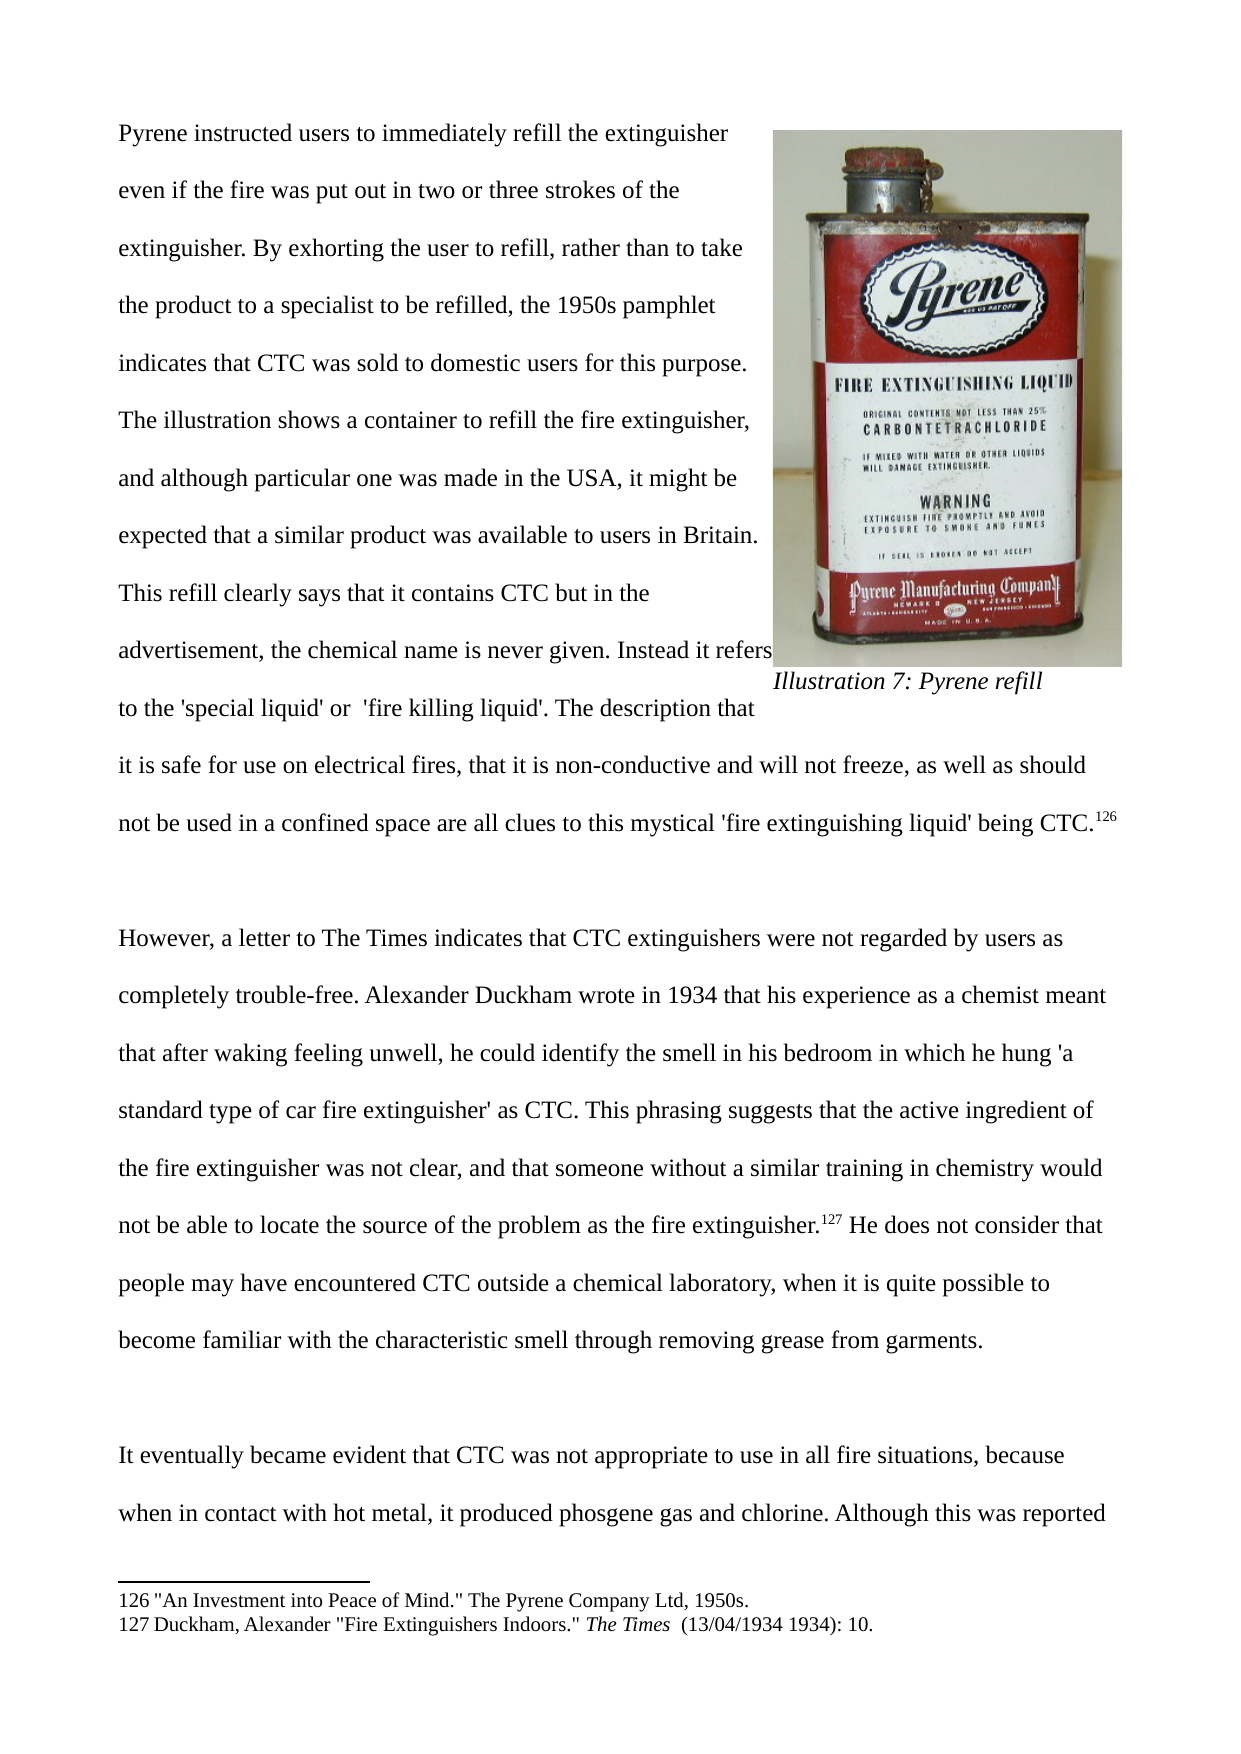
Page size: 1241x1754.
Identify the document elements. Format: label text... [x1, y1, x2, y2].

text "An Investment into Peace of Mind." The Pyrene Company Ltd, 1950s. [118, 1588, 1122, 1612]
text It eventually became evident that CTC was not appropriate to use in all fire situations, because when in contact with hot metal, it produced phosgene gas and chlorine. Although this was reported [118, 1441, 1122, 1527]
picture [772, 130, 1123, 667]
text Pyrene instructed users to immediately refill the extinguisher even if the fire was put out in two or three strokes of the extinguisher. By exhorting the user to refill, rather than to take the product to a specialist to be refilled, the 1950s pamphlet indicates that CTC was sold to domestic users for this purpose. The illustration shows a container to refill the fire extinguisher, and although particular one was made in the USA, it might be expected that a similar product was available to users in Britain. This refill clearly says that it contains CTC but in the advertisement, the chemical name is never given. Instead it refers to the 'special liquid' or 'fire killing liquid'. The description that it is safe for use on electrical fires, that it is non-conductive and will not freeze, as well as should not be used in a confined space are all clues to this mystical 'fire extinguishing liquid' being CTC. [118, 118, 1122, 837]
text However, a letter to The Times indicates that CTC extinguishers were not regarded by users as completely trouble-free. Alexander Duckham wrote in 1934 that his experience as a chemist meant that after waking feeling unwell, he could identify the smell in his bedroom in which he hung 'a standard type of car fire extinguisher' as CTC. This phrasing suggests that the active ingredient of the fire extinguisher was not clear, and that someone without a similar training in chemistry would not be able to locate the source of the problem as the fire extinguisher. He does not consider that people may have encountered CTC outside a chemical laboratory, when it is quite possible to become familiar with the characteristic smell through removing grease from garments. [118, 923, 1122, 1354]
text Illustration 8: Pyrene refill [773, 667, 1122, 695]
text Duckham, Alexander "Fire Extinguishers Indoors." The Times (13/04/1934 1934): 10. [118, 1612, 1122, 1636]
